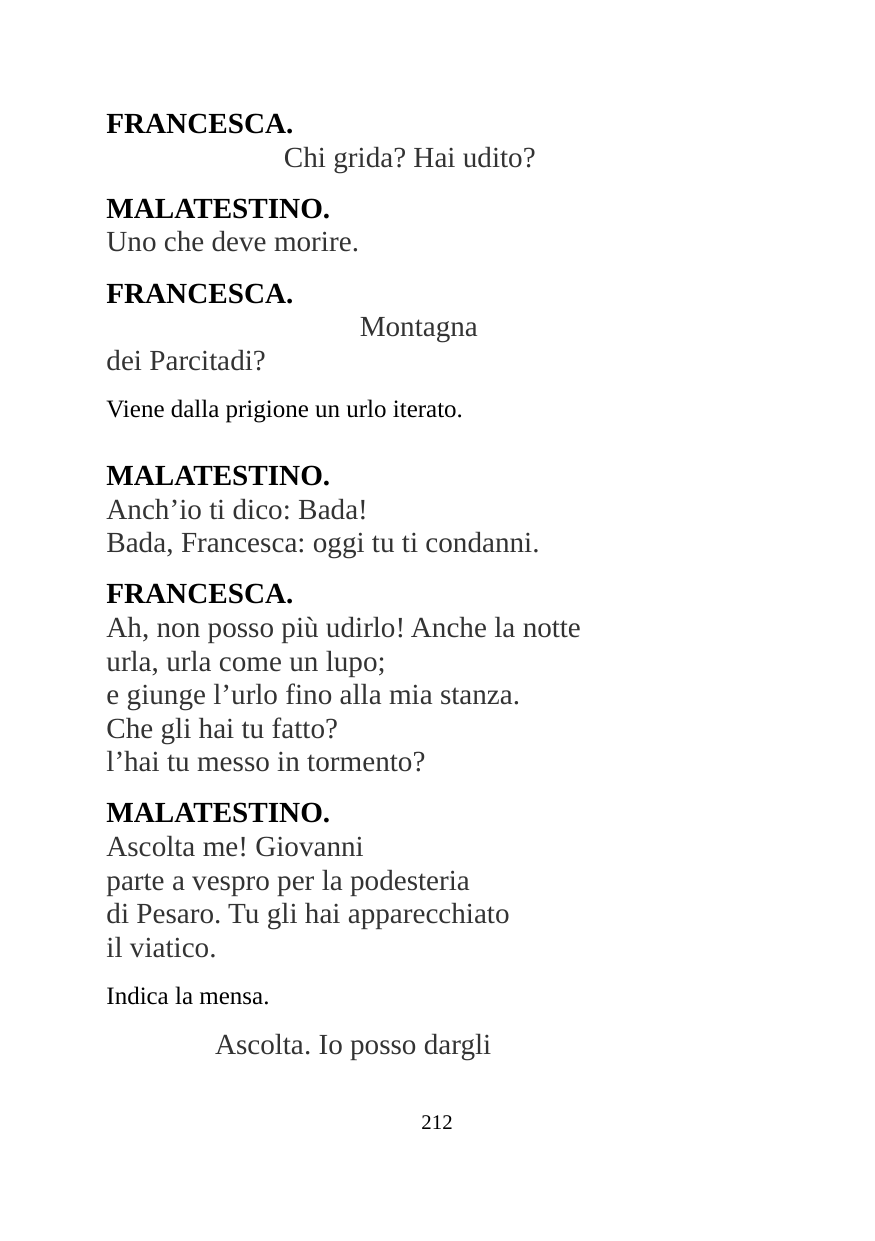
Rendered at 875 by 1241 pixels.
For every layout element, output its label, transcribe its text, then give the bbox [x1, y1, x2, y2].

text Uno che deve morire. [106, 224, 767, 258]
text Anch’io ti dico: Bada! [106, 492, 767, 525]
text dei Parcitadi? [106, 343, 767, 376]
text Ah, non posso più udirlo! Anche la notte urla, urla come un lupo; e giunge l’urlo fino alla mia stanza. Che gli hai tu fatto? l’hai tu messo in tormento? [106, 610, 767, 778]
text Bada, Francesca: oggi tu ti condanni. [106, 525, 767, 559]
text Ascolta me! Giovanni parte a vespro per la podesteria di Pesaro. Tu gli hai apparecchiato il viatico. [106, 829, 767, 963]
text MALATESTINO. [106, 191, 767, 224]
text Viene dalla prigione un urlo iterato. [106, 394, 767, 423]
text Ascolta. Io posso dargli [215, 1027, 767, 1061]
text MALATESTINO. [106, 796, 767, 829]
text FRANCESCA. [106, 106, 767, 140]
text MALATESTINO. [106, 458, 767, 492]
text FRANCESCA. [106, 276, 767, 309]
text Indica la mensa. [106, 981, 767, 1010]
text Chi grida? Hai udito? [284, 140, 767, 173]
text FRANCESCA. [106, 577, 767, 610]
text Montagna [359, 309, 767, 343]
